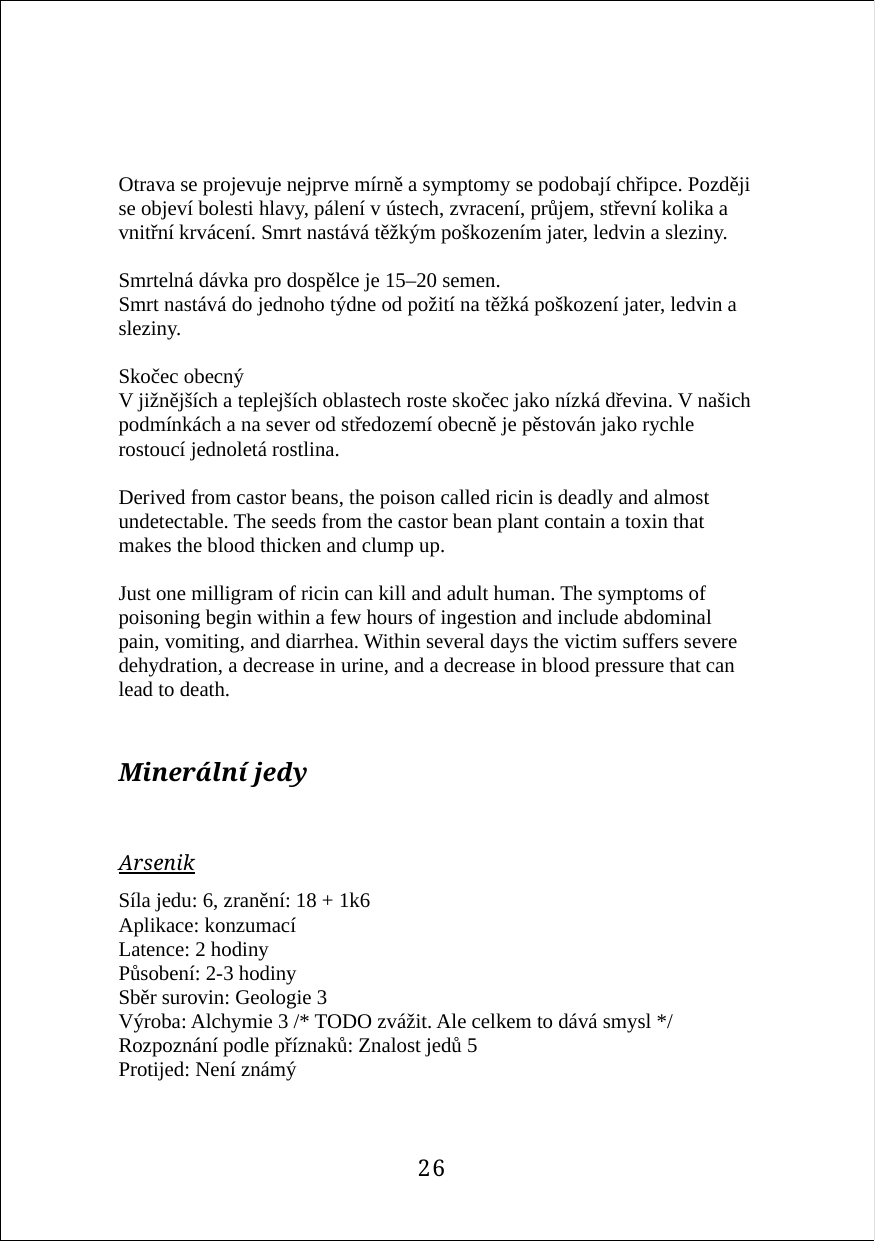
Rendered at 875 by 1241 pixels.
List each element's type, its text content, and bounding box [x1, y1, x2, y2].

text Výroba: Alchymie 3 /* TODO zvážit. Ale celkem to dává smysl */ [118, 1009, 756, 1033]
text Otrava se projevuje nejprve mírně a symptomy se podobají chřipce. Později se objeví bolesti hlavy, pálení v ústech, zvracení, průjem, střevní kolika a vnitřní krvácení. Smrt nastává těžkým poškozením jater, ledvin a sleziny. [118, 172, 756, 244]
subtitle Minerální jedy [118, 755, 756, 789]
text Derived from castor beans, the poison called ricin is deadly and almost undetectable. The seeds from the castor bean plant contain a toxin that makes the blood thicken and clump up. [118, 484, 756, 557]
text Protijed: Není známý [118, 1057, 756, 1081]
text Latence: 2 hodiny [118, 937, 756, 961]
text V jižnějších a teplejších oblastech roste skočec jako nízká dřevina. V našich podmínkách a na sever od středozemí obecně je pěstován jako rychle rostoucí jednoletá rostlina. [118, 388, 756, 461]
text Smrt nastává do jednoho týdne od požití na těžká poškození jater, ledvin a sleziny. [118, 292, 756, 340]
subtitle Arsenik [118, 848, 756, 877]
text Skočec obecný [118, 364, 756, 388]
text Působení: 2-3 hodiny [118, 961, 756, 985]
text Just one milligram of ricin can kill and adult human. The symptoms of poisoning begin within a few hours of ingestion and include abdominal pain, vomiting, and diarrhea. Within several days the victim suffers severe dehydration, a decrease in urine, and a decrease in blood pressure that can lead to death. [118, 581, 756, 701]
text Rozpoznání podle příznaků: Znalost jedů 5 [118, 1033, 756, 1057]
text Síla jedu: 6, zranění: 18 + 1k6 [118, 888, 756, 912]
text Smrtelná dávka pro dospělce je 15–20 semen. [118, 268, 756, 292]
text Sběr surovin: Geologie 3 [118, 985, 756, 1009]
text Aplikace: konzumací [118, 912, 756, 937]
